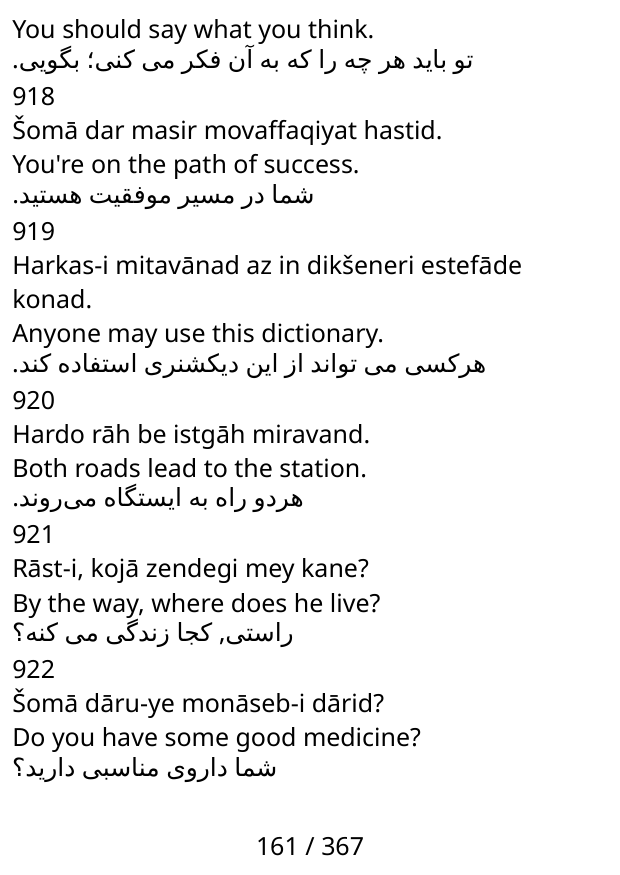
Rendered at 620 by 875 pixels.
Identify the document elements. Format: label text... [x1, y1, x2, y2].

text هرکسی می تواند از این دیکشنری استفاده کند. [12, 350, 607, 382]
text Šomā dāru-ye monāseb-i dārid? [12, 686, 607, 720]
text شما داروی مناسبی دارید؟ [12, 754, 607, 787]
text You're on the path of success. [12, 147, 607, 181]
text Anyone may use this dictionary. [12, 316, 607, 350]
text 921 [12, 517, 607, 551]
text Harkas-i mi‌tavānad az in dikšeneri estefāde konad. [12, 247, 607, 316]
text Do you have some good medicine? [12, 720, 607, 754]
text Rāst-i, kojā zendegi mey kane? [12, 551, 607, 585]
text Hardo rāh be istgāh mi‌ravand. [12, 416, 607, 450]
text Both roads lead to the station. [12, 450, 607, 484]
text Šomā dar masir movaffaqiyat hastid. [12, 113, 607, 147]
text You should say what you think. [12, 12, 607, 46]
text 922 [12, 652, 607, 686]
text تو باید هر چه را که به آن فکر می کنی؛ بگویی. [12, 46, 607, 79]
text شما در مسیر موفقیت هستید. [12, 181, 607, 213]
text راستی, کجا زندگی می کنه؟ [12, 619, 607, 652]
text 920 [12, 382, 607, 416]
text By the way, where does he live? [12, 585, 607, 619]
text هردو راه به ایستگاه می‌روند. [12, 484, 607, 517]
text 919 [12, 213, 607, 247]
text 918 [12, 79, 607, 113]
